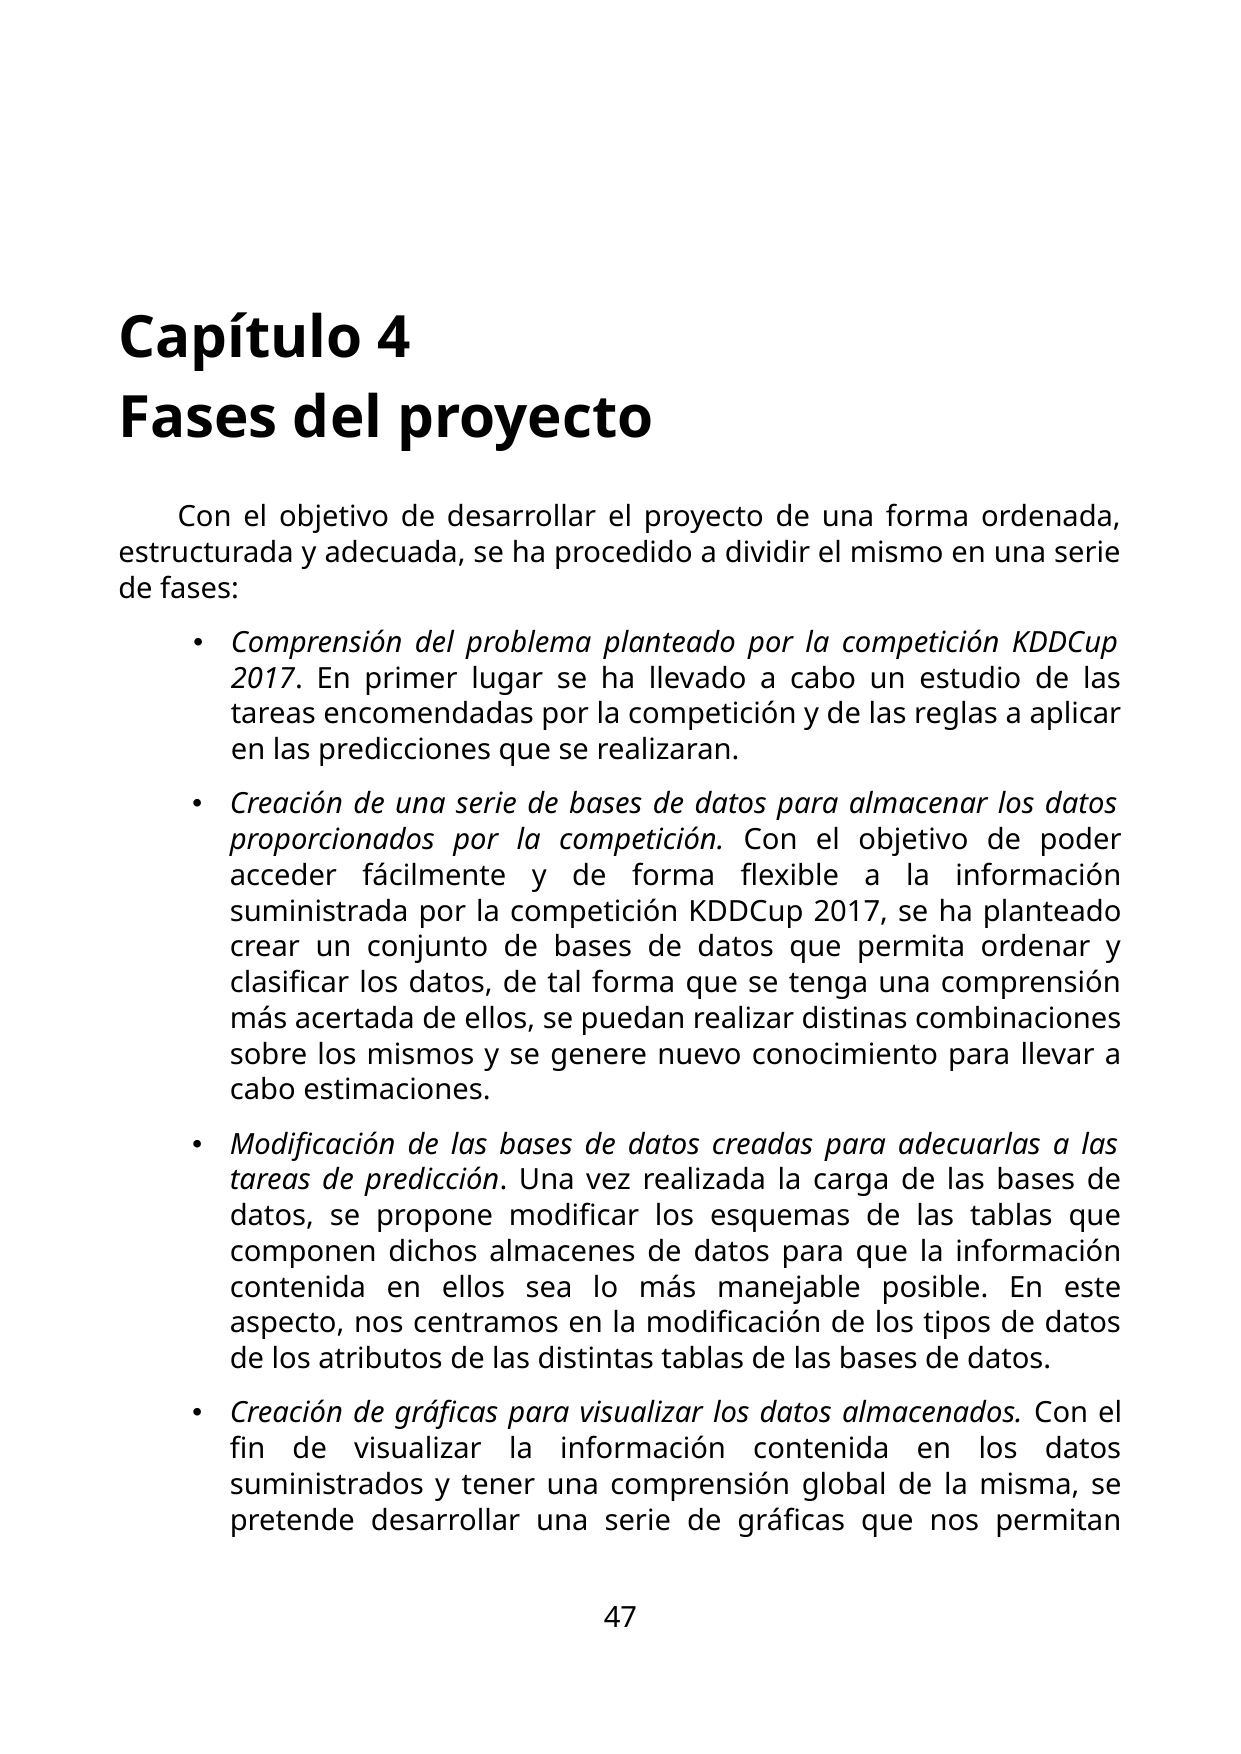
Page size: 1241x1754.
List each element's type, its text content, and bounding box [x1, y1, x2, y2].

text Con el objetivo de desarrollar el proyecto de una forma ordenada, estructurada y adecuada, se ha procedido a dividir el mismo en una serie de fases: [118, 496, 1122, 607]
subtitle Fases del proyecto [118, 295, 1122, 454]
list Comprensión del problema planteado por la competición KDDCup 2017. En primer lugar se ha llevado a cabo un estudio de las tareas encomendadas por la competición y de las reglas a aplicar en las predicciones que se realizaran. [193, 621, 1122, 768]
list Creación de una serie de bases de datos para almacenar los datos proporcionados por la competición. Con el objetivo de poder acceder fácilmente y de forma flexible a la información suministrada por la competición KDDCup 2017, se ha planteado crear un conjunto de bases de datos que permita ordenar y clasificar los datos, de tal forma que se tenga una comprensión más acertada de ellos, se puedan realizar distinas combinaciones sobre los mismos y se genere nuevo conocimiento para llevar a cabo estimaciones. [192, 783, 1122, 1108]
list Creación de gráficas para visualizar los datos almacenados. Con el fin de visualizar la información contenida en los datos suministrados y tener una comprensión global de la misma, se pretende desarrollar una serie de gráficas que nos permitan [192, 1392, 1122, 1538]
list Modificación de las bases de datos creadas para adecuarlas a las tareas de predicción. Una vez realizada la carga de las bases de datos, se propone modificar los esquemas de las tablas que componen dichos almacenes de datos para que la información contenida en ellos sea lo más manejable posible. En este aspecto, nos centramos en la modificación de los tipos de datos de los atributos de las distintas tablas de las bases de datos. [192, 1123, 1122, 1377]
